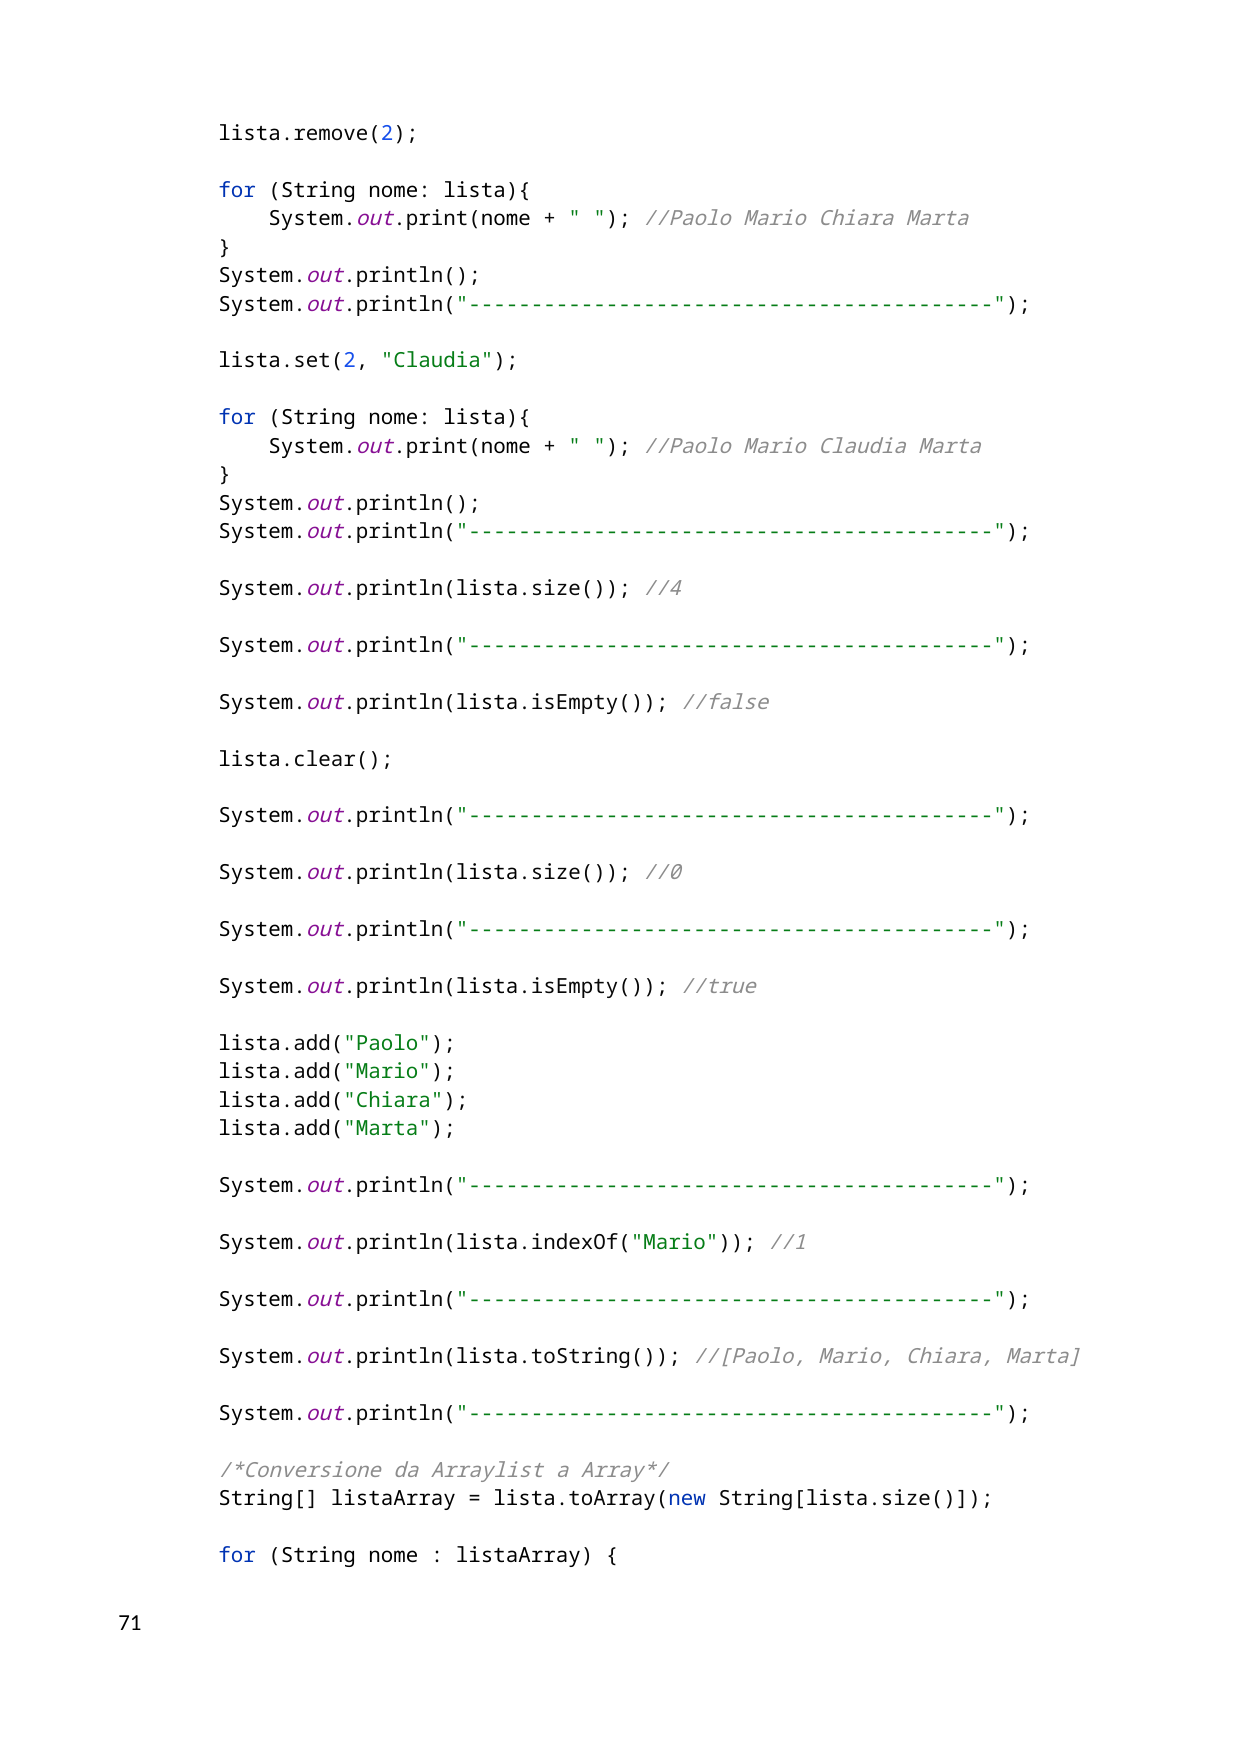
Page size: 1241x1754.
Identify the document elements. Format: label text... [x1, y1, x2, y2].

text lista.remove(2); for (String nome: lista){ System.out.print(nome + " "); //Paolo Mario Chiara Marta } System.out.println(); System.out.println("------------------------------------------"); lista.set(2, "Claudia"); for (String nome: lista){ System.out.print(nome + " "); //Paolo Mario Claudia Marta } System.out.println(); System.out.println("------------------------------------------"); System.out.println(lista.size()); //4 System.out.println("------------------------------------------"); System.out.println(lista.isEmpty()); //false lista.clear(); System.out.println("------------------------------------------"); System.out.println(lista.size()); //0 System.out.println("------------------------------------------"); System.out.println(lista.isEmpty()); //true lista.add("Paolo"); lista.add("Mario"); lista.add("Chiara"); lista.add("Marta"); System.out.println("------------------------------------------"); System.out.println(lista.indexOf("Mario")); //1 System.out.println("------------------------------------------"); System.out.println(lista.toString()); //[Paolo, Mario, Chiara, Marta] System.out.println("------------------------------------------"); /*Conversione da Arraylist a Array*/ String[] listaArray = lista.toArray(new String[lista.size()]); for (String nome : listaArray) { [118, 118, 1122, 1568]
